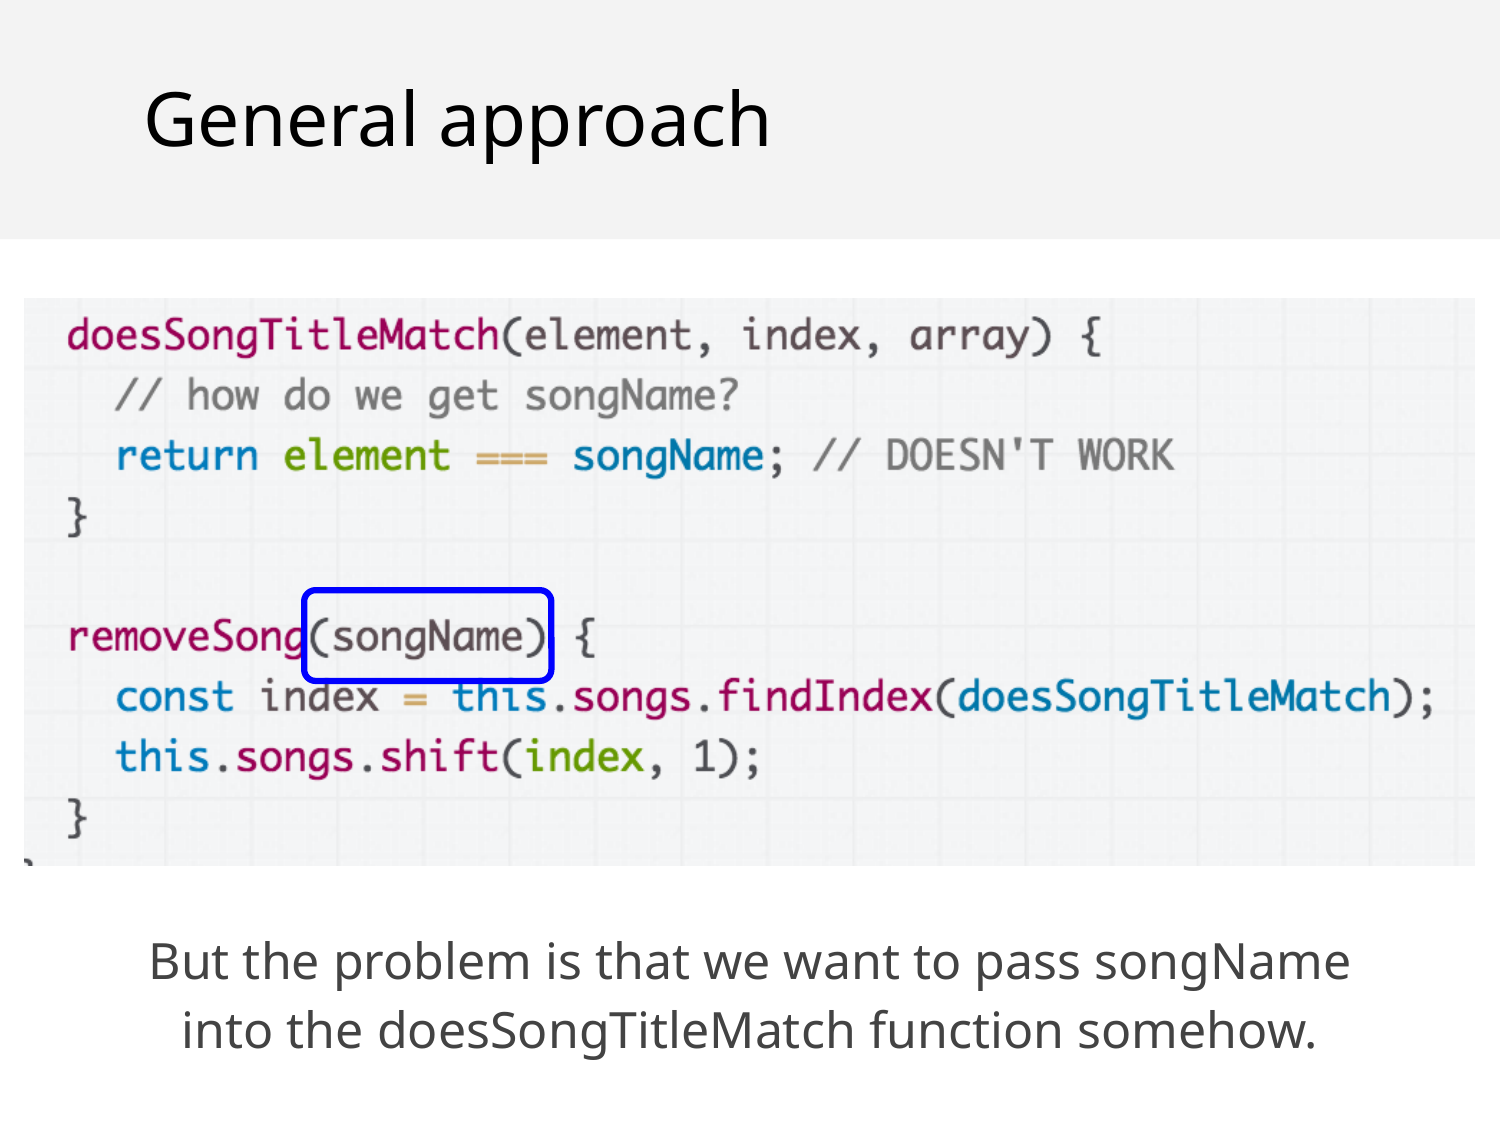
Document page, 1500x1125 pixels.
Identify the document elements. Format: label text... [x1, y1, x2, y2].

title General approach [128, 56, 1372, 183]
list But the problem is that we want to pass songName into the doesSongTitleMatch function somehow. [122, 905, 1378, 1091]
picture [24, 298, 1475, 867]
